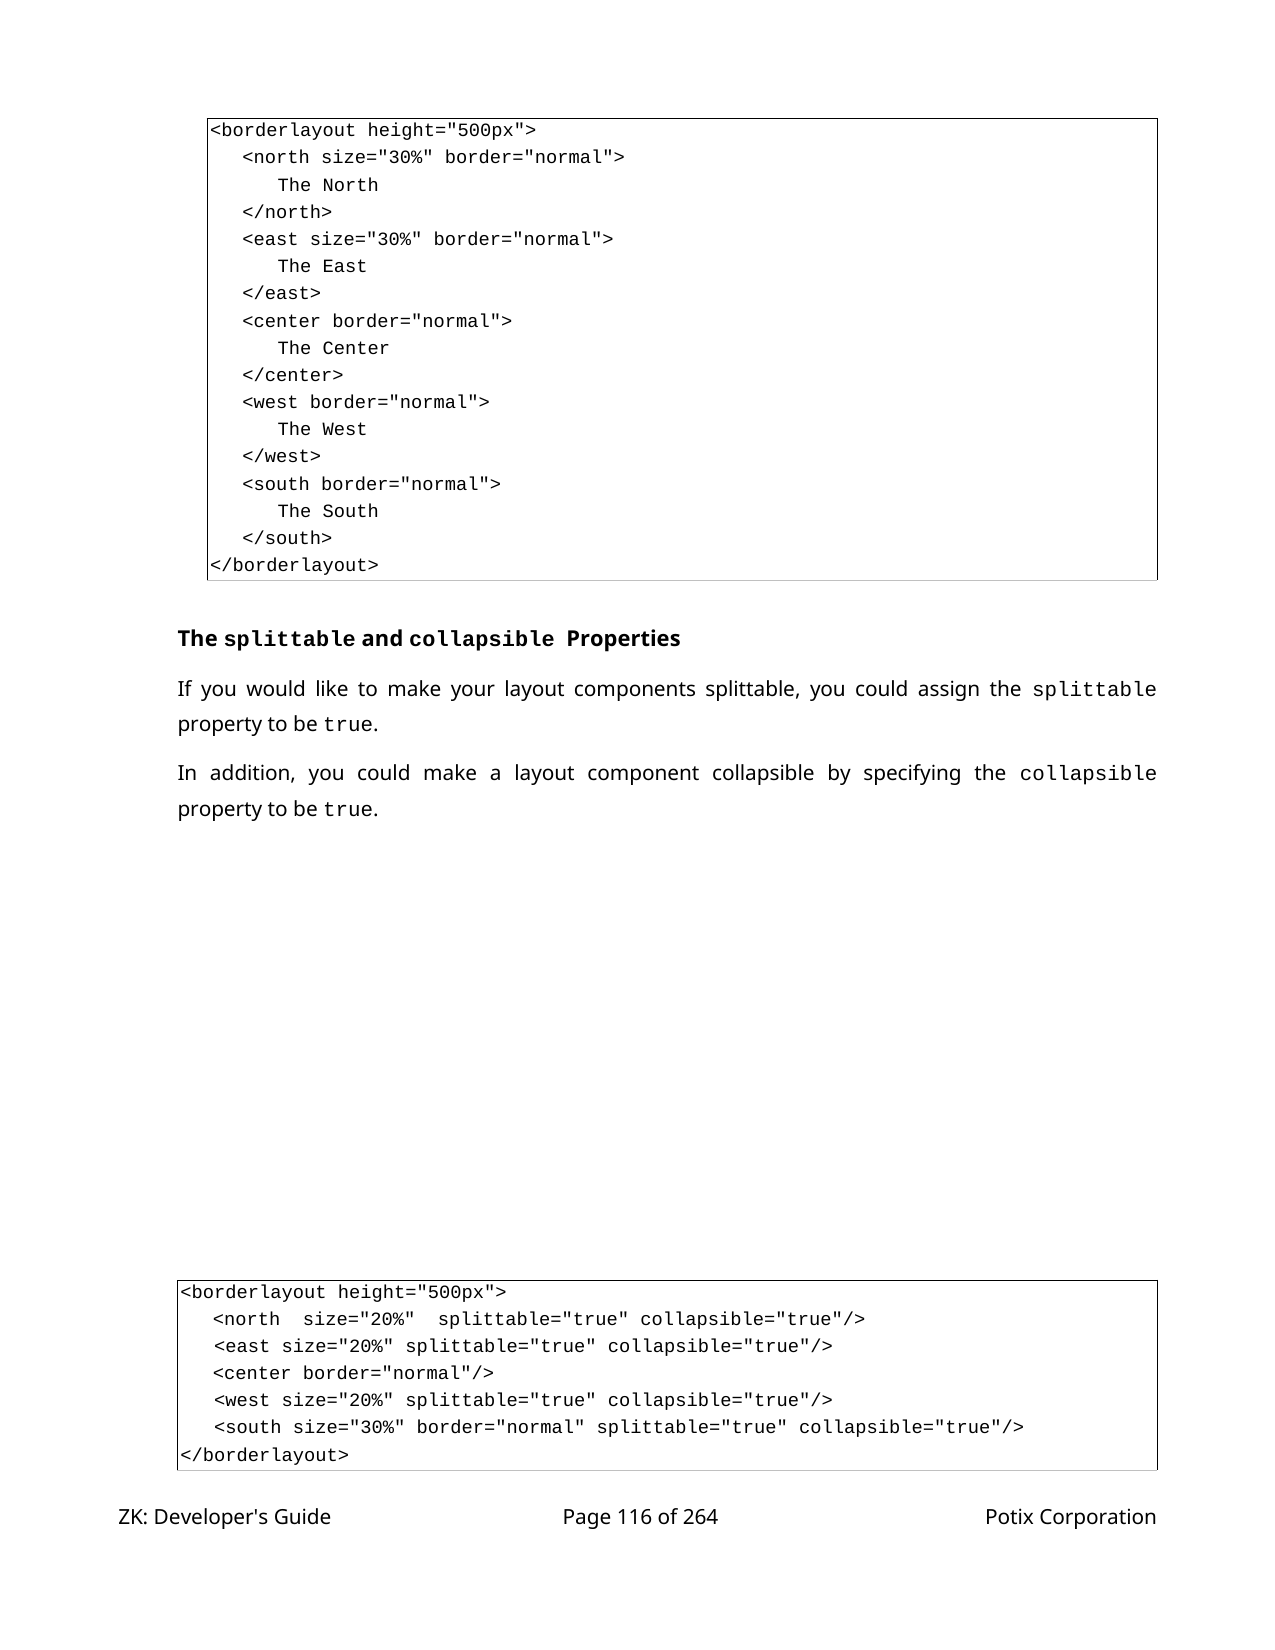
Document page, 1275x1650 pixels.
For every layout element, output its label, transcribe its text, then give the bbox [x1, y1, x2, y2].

text <north size="20%" splittable="true" collapsible="true"/> [178, 1307, 1157, 1331]
text </borderlayout> [178, 1443, 1157, 1470]
text <west size="20%" splittable="true" collapsible="true"/> [178, 1388, 1157, 1412]
text The South [208, 499, 1157, 523]
text </west> [208, 444, 1157, 469]
text <borderlayout height="500px"> [178, 1281, 1157, 1304]
text <borderlayout height="500px"> [208, 119, 1157, 142]
text <center border="normal"/> [178, 1361, 1157, 1385]
text </center> [208, 363, 1157, 387]
text The North [208, 172, 1157, 197]
subtitle The splittable and collapsible Properties [177, 623, 1157, 653]
text In addition, you could make a layout component collapsible by specifying the collapsible property to be true. [177, 758, 1157, 822]
text </north> [208, 200, 1157, 224]
text <east size="30%" border="normal"> [208, 227, 1157, 251]
text <west border="normal"> [208, 390, 1157, 414]
text </borderlayout> [208, 553, 1157, 580]
text <south border="normal"> [208, 472, 1157, 496]
text <north size="30%" border="normal"> [208, 145, 1157, 169]
text </east> [208, 281, 1157, 306]
text If you would like to make your layout components splittable, you could assign the splittable property to be true. [177, 674, 1157, 738]
text <south size="30%" border="normal" splittable="true" collapsible="true"/> [178, 1415, 1157, 1440]
text </south> [208, 526, 1157, 550]
text <center border="normal"> [208, 308, 1157, 333]
text The East [208, 254, 1157, 278]
text The Center [208, 336, 1157, 360]
text The West [208, 417, 1157, 441]
text <east size="20%" splittable="true" collapsible="true"/> [178, 1334, 1157, 1358]
